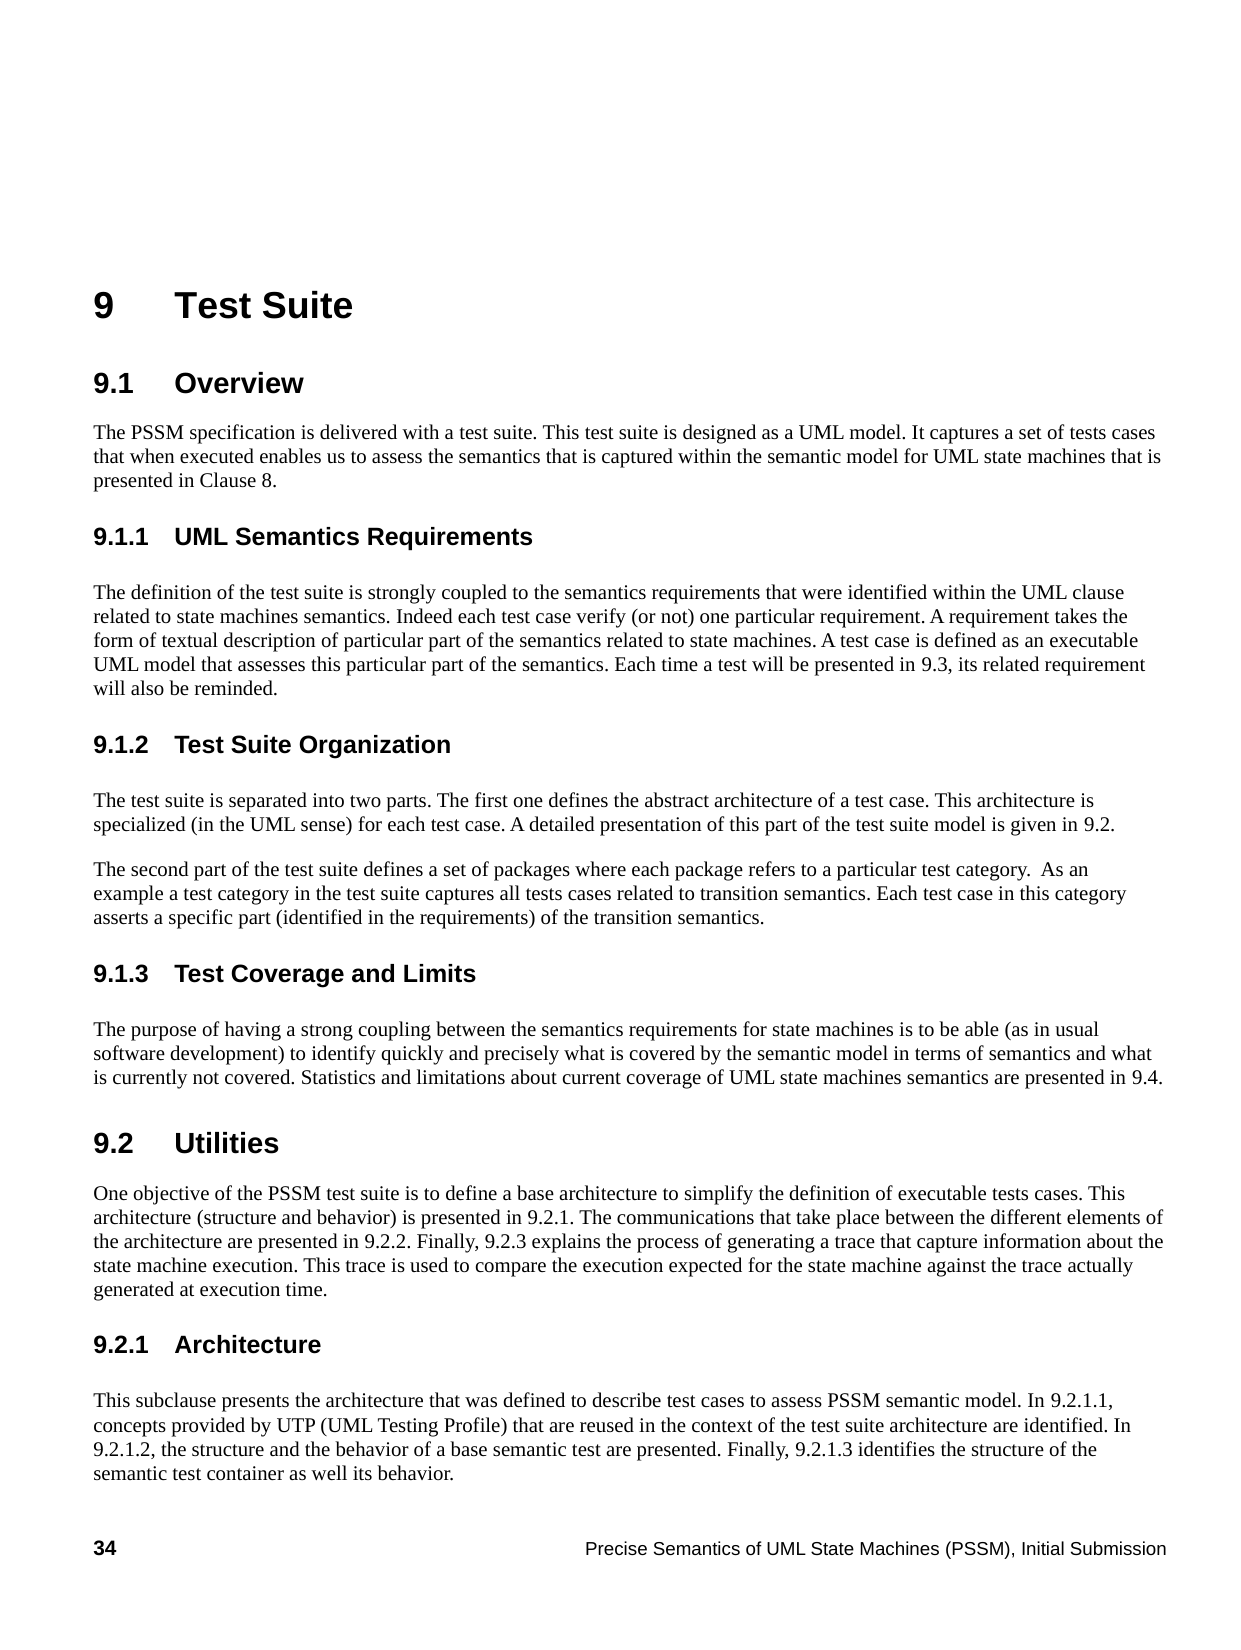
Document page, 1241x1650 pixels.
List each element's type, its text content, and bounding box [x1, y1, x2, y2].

subtitle Test Suite [93, 283, 1164, 326]
text One objective of the PSSM test suite is to define a base architecture to simplify the definition of executable tests cases. This architecture (structure and behavior) is presented in 9.2.1. The communications that take place between the different elements of the architecture are presented in 9.2.2. Finally, 9.2.3 explains the process of generating a trace that capture information about the state machine execution. This trace is used to compare the execution expected for the state machine against the trace actually generated at execution time. [93, 1181, 1164, 1301]
subtitle Architecture [93, 1330, 1164, 1359]
subtitle Test Suite Organization [93, 729, 1164, 758]
subtitle Overview [93, 364, 1164, 399]
text This subclause presents the architecture that was defined to describe test cases to assess PSSM semantic model. In 9.2.1.1, concepts provided by UTP (UML Testing Profile) that are reused in the context of the test suite architecture are identified. In 9.2.1.2, the structure and the behavior of a base semantic test are presented. Finally, 9.2.1.3 identifies the structure of the semantic test container as well its behavior. [93, 1388, 1164, 1485]
subtitle UML Semantics Requirements [93, 522, 1164, 551]
text The second part of the test suite defines a set of packages where each package refers to a particular test category. As an example a test category in the test suite captures all tests cases related to transition semantics. Each test case in this category asserts a specific part (identified in the requirements) of the transition semantics. [93, 857, 1164, 929]
subtitle Utilities [93, 1124, 1164, 1159]
text The test suite is separated into two parts. The first one defines the abstract architecture of a test case. This architecture is specialized (in the UML sense) for each test case. A detailed presentation of this part of the test suite model is given in 9.2. [93, 788, 1164, 836]
text The PSSM specification is delivered with a test suite. This test suite is designed as a UML model. It captures a set of tests cases that when executed enables us to assess the semantics that is captured within the semantic model for UML state machines that is presented in Clause 8. [93, 420, 1164, 492]
text The purpose of having a strong coupling between the semantics requirements for state machines is to be able (as in usual software development) to identify quickly and precisely what is covered by the semantic model in terms of semantics and what is currently not covered. Statistics and limitations about current coverage of UML state machines semantics are presented in 9.4. [93, 1017, 1164, 1089]
text The definition of the test suite is strongly coupled to the semantics requirements that were identified within the UML clause related to state machines semantics. Indeed each test case verify (or not) one particular requirement. A requirement takes the form of textual description of particular part of the semantics related to state machines. A test case is defined as an executable UML model that assesses this particular part of the semantics. Each time a test will be presented in 9.3, its related requirement will also be reminded. [93, 580, 1164, 700]
subtitle Test Coverage and Limits [93, 958, 1164, 987]
